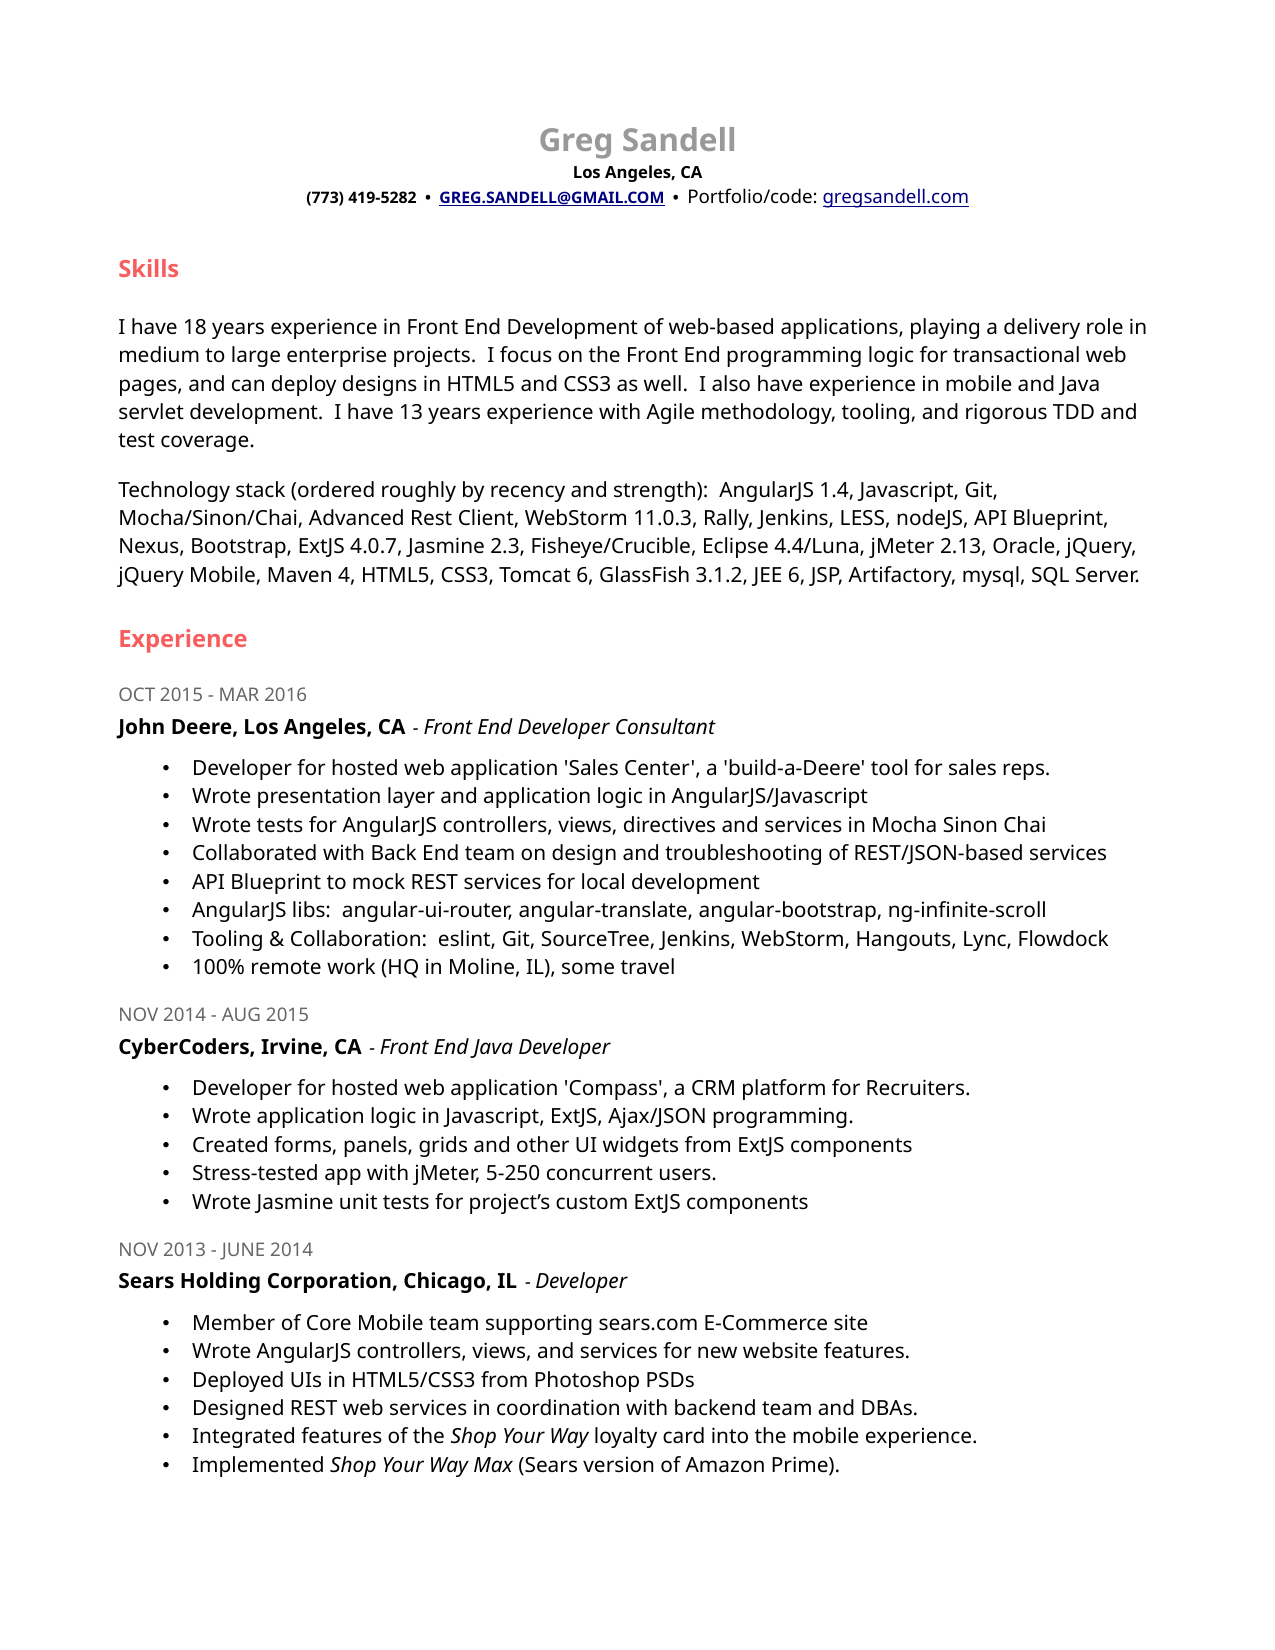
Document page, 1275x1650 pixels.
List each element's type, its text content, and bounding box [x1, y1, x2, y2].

list Member of Core Mobile team supporting sears.com E-Commerce site [162, 1308, 1157, 1336]
subtitle OCT 2015 - MAR 2016 [118, 681, 1157, 707]
list Implemented Shop Your Way Max (Sears version of Amazon Prime). [162, 1450, 1157, 1478]
list Wrote AngularJS controllers, views, and services for new website features. [162, 1336, 1157, 1365]
subtitle John Deere, Los Angeles, CA - Front End Developer Consultant [118, 707, 1157, 740]
list Developer for hosted web application 'Compass', a CRM platform for Recruiters. [162, 1073, 1157, 1102]
list Wrote presentation layer and application logic in AngularJS/Javascript [162, 781, 1157, 810]
list API Blueprint to mock REST services for local development [162, 867, 1157, 895]
text Technology stack (ordered roughly by recency and strength): AngularJS 1.4, Javascript, Git, Mocha/Sinon/Chai, Advanced Rest Client, WebStorm 11.0.3, Rally, Jenkins, LESS, nodeJS, API Blueprint, Nexus, Bootstrap, ExtJS 4.0.7, Jasmine 2.3, Fisheye/Crucible, Eclipse 4.4/Luna, jMeter 2.13, Oracle, jQuery, jQuery Mobile, Maven 4, HTML5, CSS3, Tomcat 6, GlassFish 3.1.2, JEE 6, JSP, Artifactory, mysql, SQL Server. [118, 475, 1157, 588]
list Created forms, panels, grids and other UI widgets from ExtJS components [162, 1130, 1157, 1158]
list Collaborated with Back End team on design and troubleshooting of REST/JSON-based services [162, 838, 1157, 867]
subtitle Skills [118, 252, 1157, 284]
list Stress-tested app with jMeter, 5-250 concurrent users. [162, 1158, 1157, 1187]
subtitle Experience [118, 622, 1157, 654]
subtitle NOV 2013 - JUNE 2014 [118, 1236, 1157, 1262]
list Wrote application logic in Javascript, ExtJS, Ajax/JSON programming. [162, 1102, 1157, 1130]
subtitle NOV 2014 - AUG 2015 [118, 1001, 1157, 1027]
subtitle CyberCoders, Irvine, CA - Front End Java Developer [118, 1027, 1157, 1060]
list Wrote Jasmine unit tests for project’s custom ExtJS components [162, 1187, 1157, 1215]
text I have 18 years experience in Front End Development of web-based applications, playing a delivery role in medium to large enterprise projects. I focus on the Front End programming logic for transactional web pages, and can deploy designs in HTML5 and CSS3 as well. I also have experience in mobile and Java servlet development. I have 13 years experience with Agile methodology, tooling, and rigorous TDD and test coverage. [118, 312, 1157, 454]
list 100% remote work (HQ in Moline, IL), some travel [162, 952, 1157, 981]
list Tooling & Collaboration: eslint, Git, SourceTree, Jenkins, WebStorm, Hangouts, Lync, Flowdock [162, 924, 1157, 952]
text (773) 419-5282 • GREG.SANDELL@GMAIL.COM • Portfolio/code: gregsandell.com [118, 184, 1157, 209]
list Developer for hosted web application 'Sales Center', a 'build-a-Deere' tool for sales reps. [162, 753, 1157, 781]
text Los Angeles, CA [118, 161, 1157, 184]
list AngularJS libs: angular-ui-router, angular-translate, angular-bootstrap, ng-infinite-scroll [162, 895, 1157, 924]
list Wrote tests for AngularJS controllers, views, directives and services in Mocha Sinon Chai [162, 810, 1157, 838]
list Deployed UIs in HTML5/CSS3 from Photoshop PSDs [162, 1365, 1157, 1393]
list Integrated features of the Shop Your Way loyalty card into the mobile experience. [162, 1422, 1157, 1450]
text Greg Sandell [118, 118, 1157, 161]
subtitle Sears Holding Corporation, Chicago, IL - Developer [118, 1262, 1157, 1295]
list Designed REST web services in coordination with backend team and DBAs. [162, 1393, 1157, 1422]
